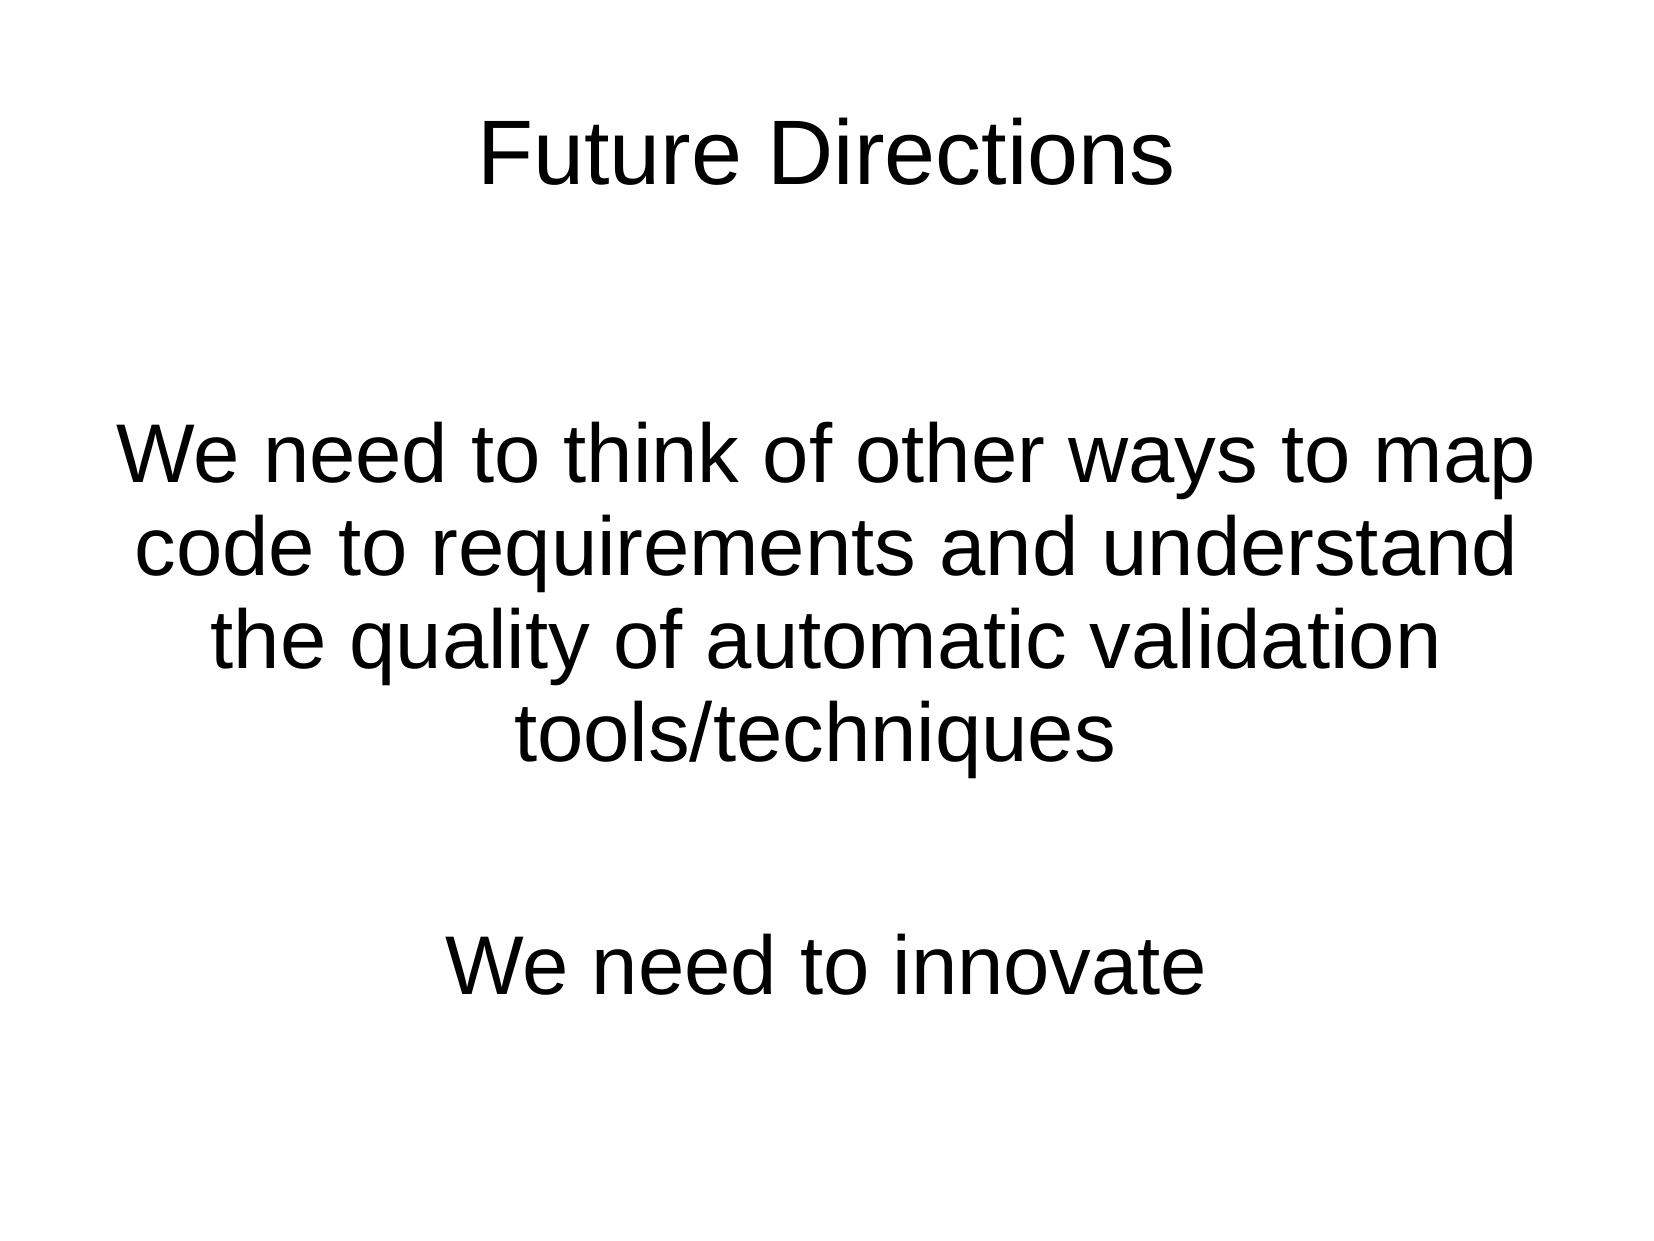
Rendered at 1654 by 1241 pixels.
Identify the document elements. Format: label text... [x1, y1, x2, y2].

list We need to think of other ways to map code to requirements and understand the quality of automatic validation tools/techniques We need to innovate [82, 290, 1571, 1141]
title Future Directions [82, 49, 1571, 257]
